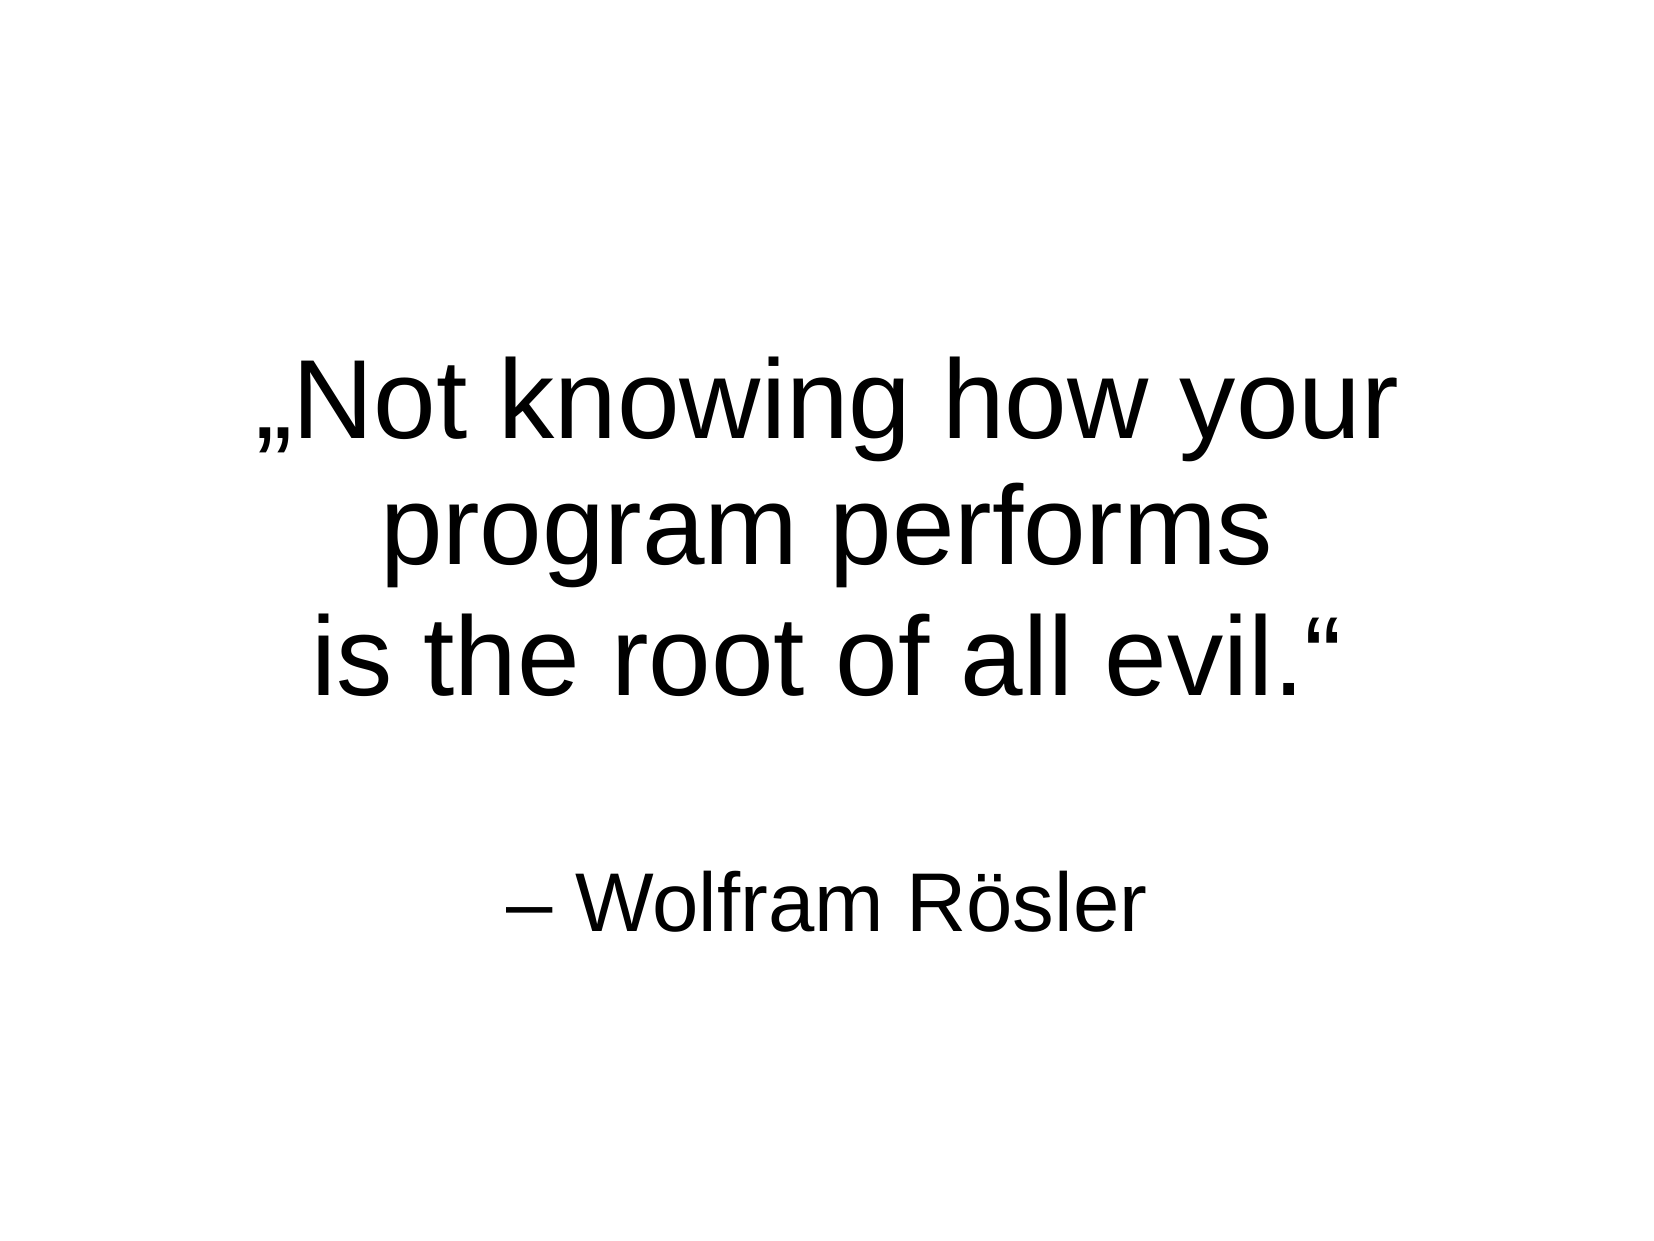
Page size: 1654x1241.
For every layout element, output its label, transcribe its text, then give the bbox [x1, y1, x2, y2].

subtitle „Not knowing how your program performs is the root of all evil.“ – Wolfram Rösler [82, 140, 1571, 1146]
